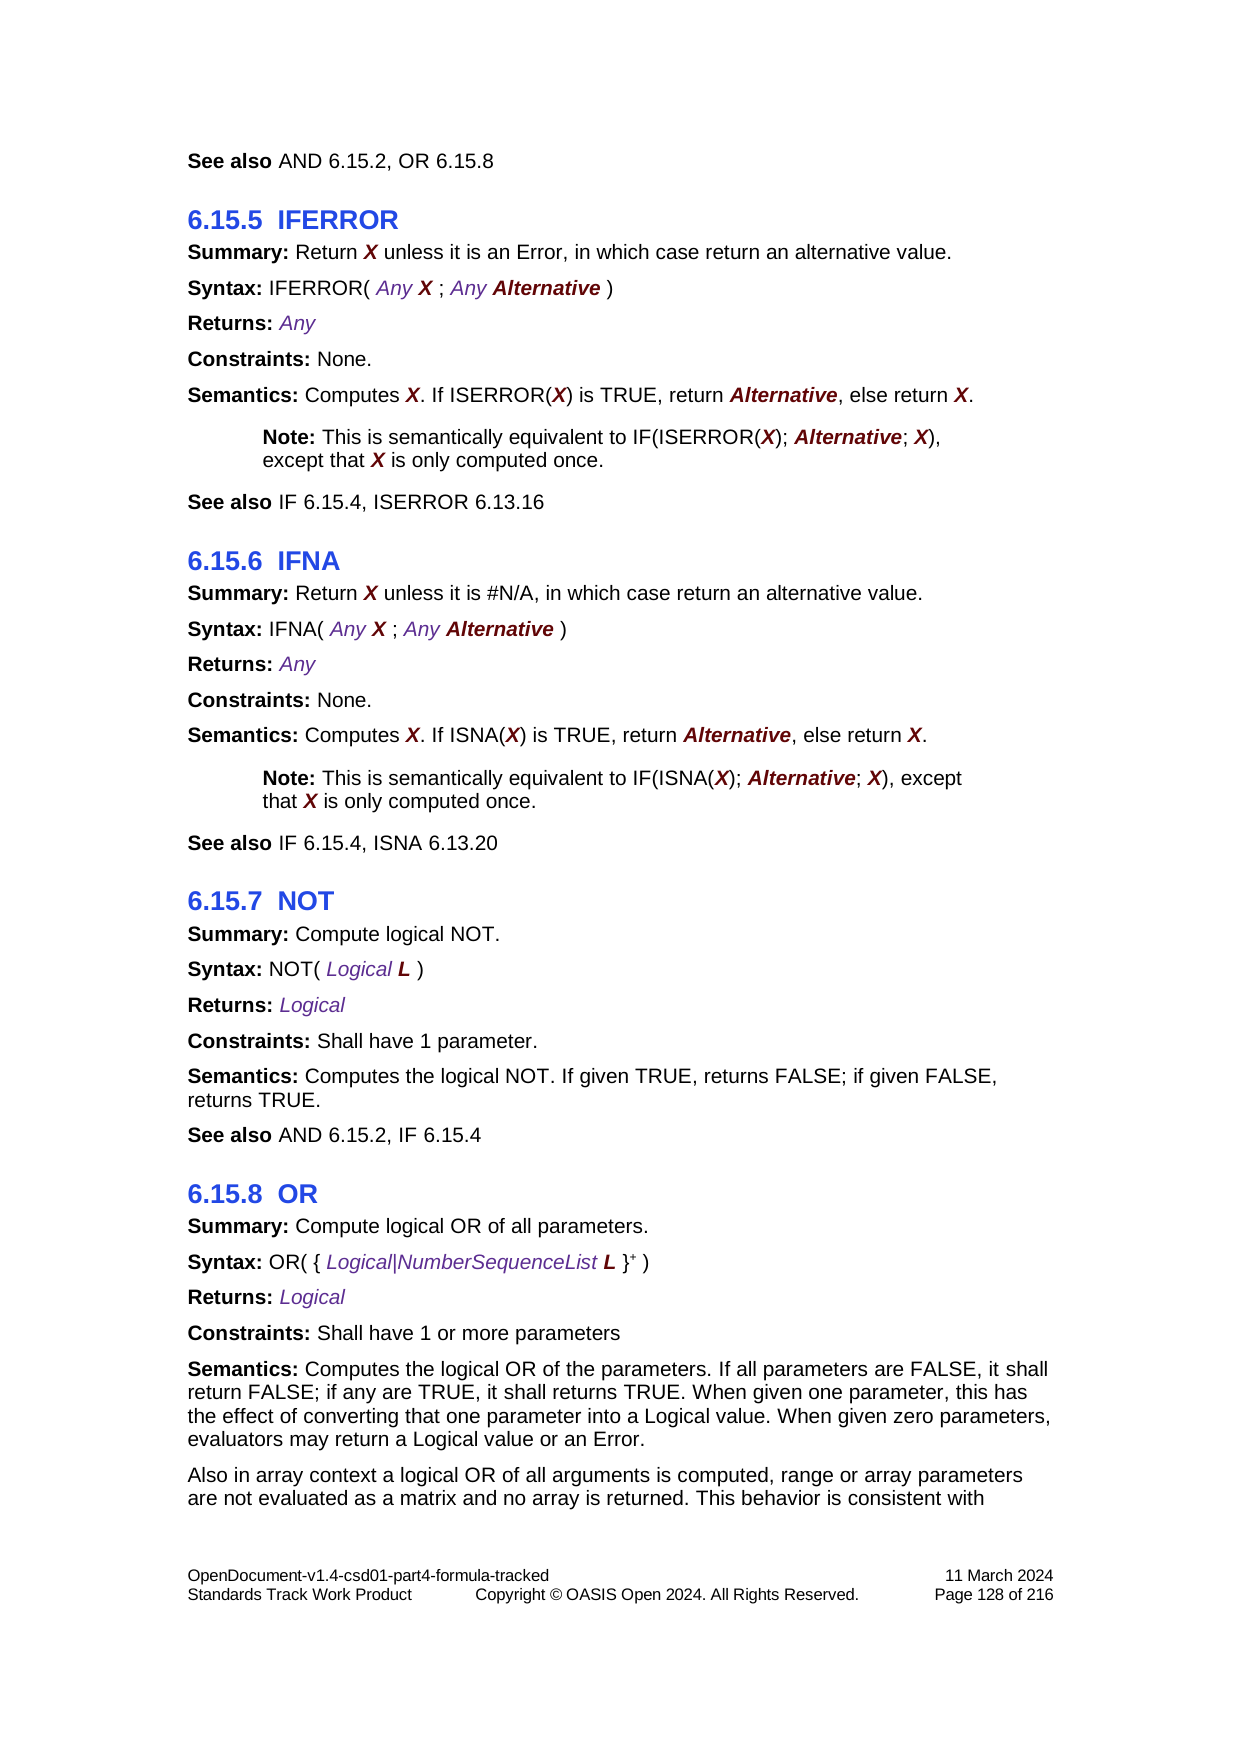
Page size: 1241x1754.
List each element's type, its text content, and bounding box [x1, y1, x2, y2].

text See also AND 6.15.2, IF 6.15.4 [187, 1124, 1053, 1147]
text Constraints: None. [187, 688, 1053, 712]
subtitle NOT [187, 886, 1053, 916]
text See also IF 6.15.4, ISNA 6.13.20 [187, 832, 1053, 855]
text Syntax: NOT( Logical L ) [187, 958, 1053, 981]
text Syntax: IFERROR( Any X ; Any Alternative ) [187, 276, 1053, 300]
text Returns: Any [187, 653, 1053, 676]
subtitle IFNA [187, 545, 1053, 575]
text Summary: Return X unless it is an Error, in which case return an alternative value. [187, 241, 1053, 264]
text Constraints: Shall have 1 or more parameters [187, 1321, 1053, 1345]
subtitle OR [187, 1178, 1053, 1208]
text Summary: Return X unless it is #N/A, in which case return an alternative value. [187, 581, 1053, 605]
text Constraints: Shall have 1 parameter. [187, 1029, 1053, 1053]
text Constraints: None. [187, 347, 1053, 371]
text Syntax: OR( { Logical|NumberSequenceList L }+ ) [187, 1250, 1053, 1274]
text Summary: Compute logical NOT. [187, 922, 1053, 946]
text Semantics: Computes the logical NOT. If given TRUE, returns FALSE; if given FALSE, returns TRUE. [187, 1065, 1053, 1112]
text Returns: Logical [187, 993, 1053, 1017]
text Returns: Any [187, 312, 1053, 335]
text Note: This is semantically equivalent to IF(ISERROR(X); Alternative; X), except that X is only computed once. [262, 425, 978, 472]
text See also IF 6.15.4, ISERROR 6.13.16 [187, 491, 1053, 514]
text Summary: Compute logical OR of all parameters. [187, 1214, 1053, 1238]
text See also AND 6.15.2, OR 6.15.8 [187, 150, 1053, 173]
text Semantics: Computes X. If ISNA(X) is TRUE, return Alternative, else return X. [187, 724, 1053, 747]
text Returns: Logical [187, 1286, 1053, 1309]
text Note: This is semantically equivalent to IF(ISNA(X); Alternative; X), except that X is only computed once. [262, 766, 978, 813]
text Syntax: IFNA( Any X ; Any Alternative ) [187, 617, 1053, 641]
text Also in array context a logical OR of all arguments is computed, range or array parameters are not evaluated as a matrix and no array is returned. This behavior is consistent with [187, 1463, 1053, 1510]
subtitle IFERROR [187, 204, 1053, 234]
text Semantics: Computes X. If ISERROR(X) is TRUE, return Alternative, else return X. [187, 383, 1053, 407]
text Semantics: Computes the logical OR of the parameters. If all parameters are FALSE, it shall return FALSE; if any are TRUE, it shall returns TRUE. When given one parameter, this has the effect of converting that one parameter into a Logical value. When given zero parameters, evaluators may return a Logical value or an Error. [187, 1357, 1053, 1451]
